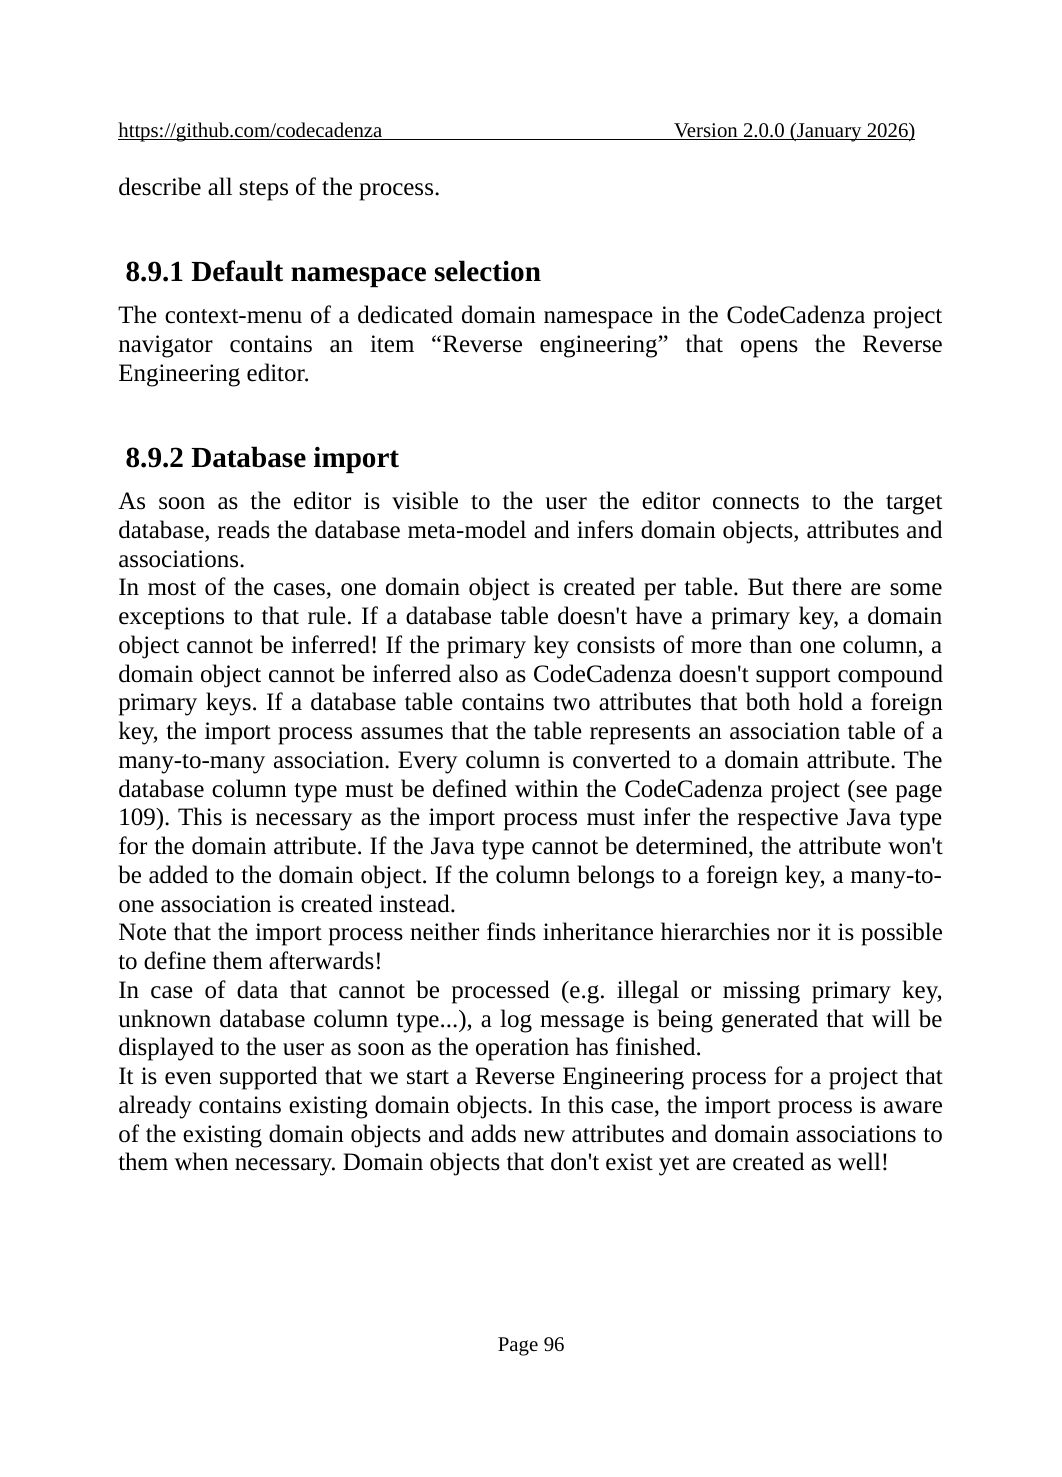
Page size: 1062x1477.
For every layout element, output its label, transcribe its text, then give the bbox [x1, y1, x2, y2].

text In most of the cases, one domain object is created per table. But there are some exceptions to that rule. If a database table doesn't have a primary key, a domain object cannot be inferred! If the primary key consists of more than one column, a domain object cannot be inferred also as CodeCadenza doesn't support compound primary keys. If a database table contains two attributes that both hold a foreign key, the import process assumes that the table represents an association table of a many-to-many association. Every column is converted to a domain attribute. The database column type must be defined within the CodeCadenza project (see page 109). This is necessary as the import process must infer the respective Java type for the domain attribute. If the Java type cannot be determined, the attribute won't be added to the domain object. If the column belongs to a foreign key, a many-to-one association is created instead. [118, 572, 944, 917]
text Note that the import process neither finds inheritance hierarchies nor it is possible to define them afterwards! [118, 917, 944, 975]
text As soon as the editor is visible to the user the editor connects to the target database, reads the database meta-model and infers domain objects, attributes and associations. [118, 486, 944, 572]
text It is even supported that we start a Reverse Engineering process for a project that already contains existing domain objects. In this case, the import process is aware of the existing domain objects and adds new attributes and domain associations to them when necessary. Domain objects that don't exist yet are created as well! [118, 1061, 944, 1176]
subtitle Default namespace selection [118, 254, 944, 288]
text The context-menu of a dedicated domain namespace in the CodeCadenza project navigator contains an item “Reverse engineering” that opens the Reverse Engineering editor. [118, 300, 944, 386]
text In case of data that cannot be processed (e.g. illegal or missing primary key, unknown database column type...), a log message is being generated that will be displayed to the user as soon as the operation has finished. [118, 975, 944, 1061]
subtitle Database import [118, 440, 944, 474]
text describe all steps of the process. [118, 172, 944, 200]
